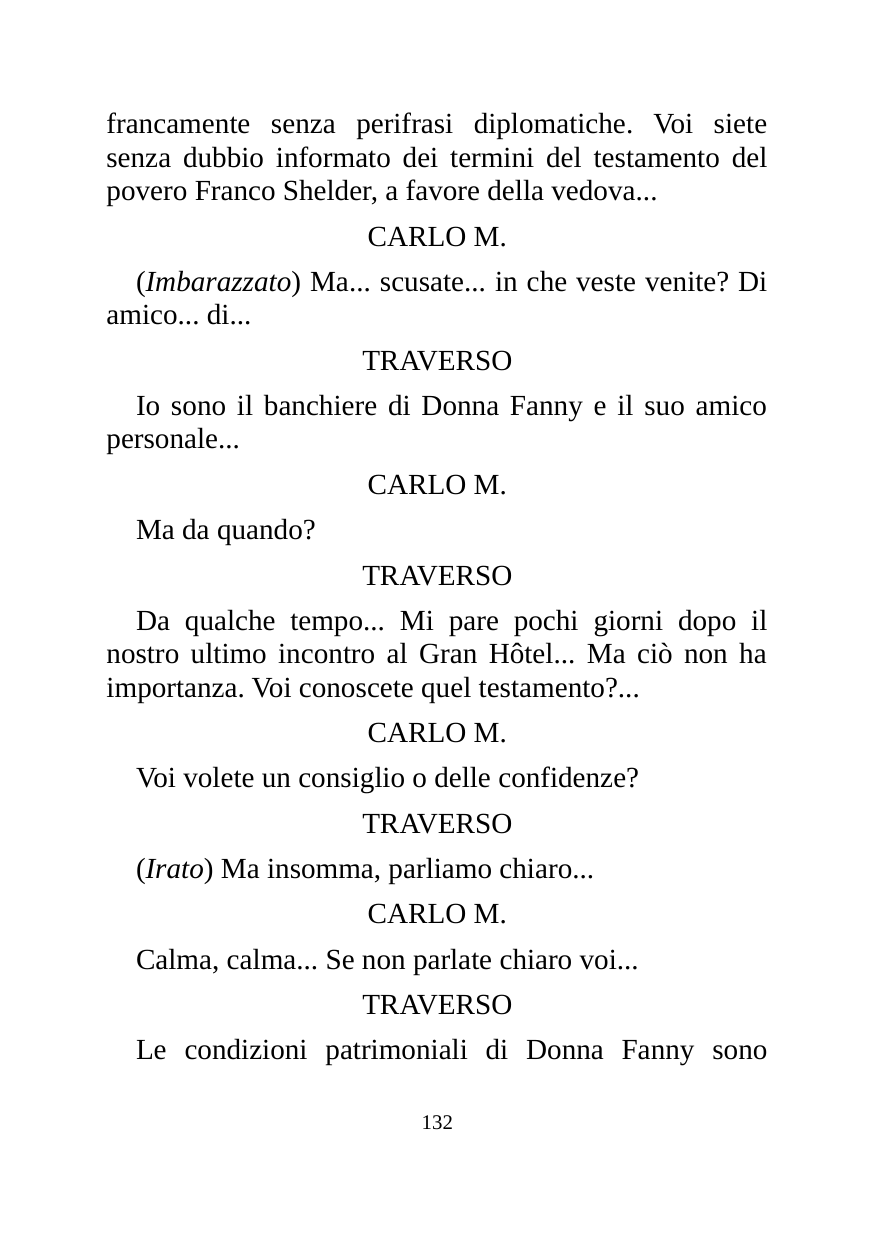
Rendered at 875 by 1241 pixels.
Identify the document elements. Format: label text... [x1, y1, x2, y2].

text CARLO M. [106, 715, 768, 749]
text TRAVERSO [106, 558, 768, 591]
text CARLO M. [106, 467, 768, 501]
text Ma da quando? [106, 512, 768, 546]
text Le condizioni patrimoniali di Donna Fanny sono [106, 1032, 768, 1066]
text (Irato) Ma insomma, parliamo chiaro... [106, 851, 768, 885]
text TRAVERSO [106, 806, 768, 839]
text Da qualche tempo... Mi pare pochi giorni dopo il nostro ultimo incontro al Gran Hôtel... Ma ciò non ha importanza. Voi conoscete quel testamento?... [106, 603, 768, 703]
text Calma, calma... Se non parlate chiaro voi... [106, 942, 768, 975]
text (Imbarazzato) Ma... scusate... in che veste venite? Di amico... di... [106, 264, 768, 331]
text CARLO M. [106, 897, 768, 930]
text francamente senza perifrasi diplomatiche. Voi siete senza dubbio informato dei termini del testamento del povero Franco Shelder, a favore della vedova... [106, 106, 768, 207]
text Voi volete un consiglio o delle confidenze? [106, 761, 768, 794]
text CARLO M. [106, 219, 768, 252]
text TRAVERSO [106, 987, 768, 1021]
text Io sono il banchiere di Donna Fanny e il suo amico personale... [106, 388, 768, 455]
text TRAVERSO [106, 343, 768, 376]
